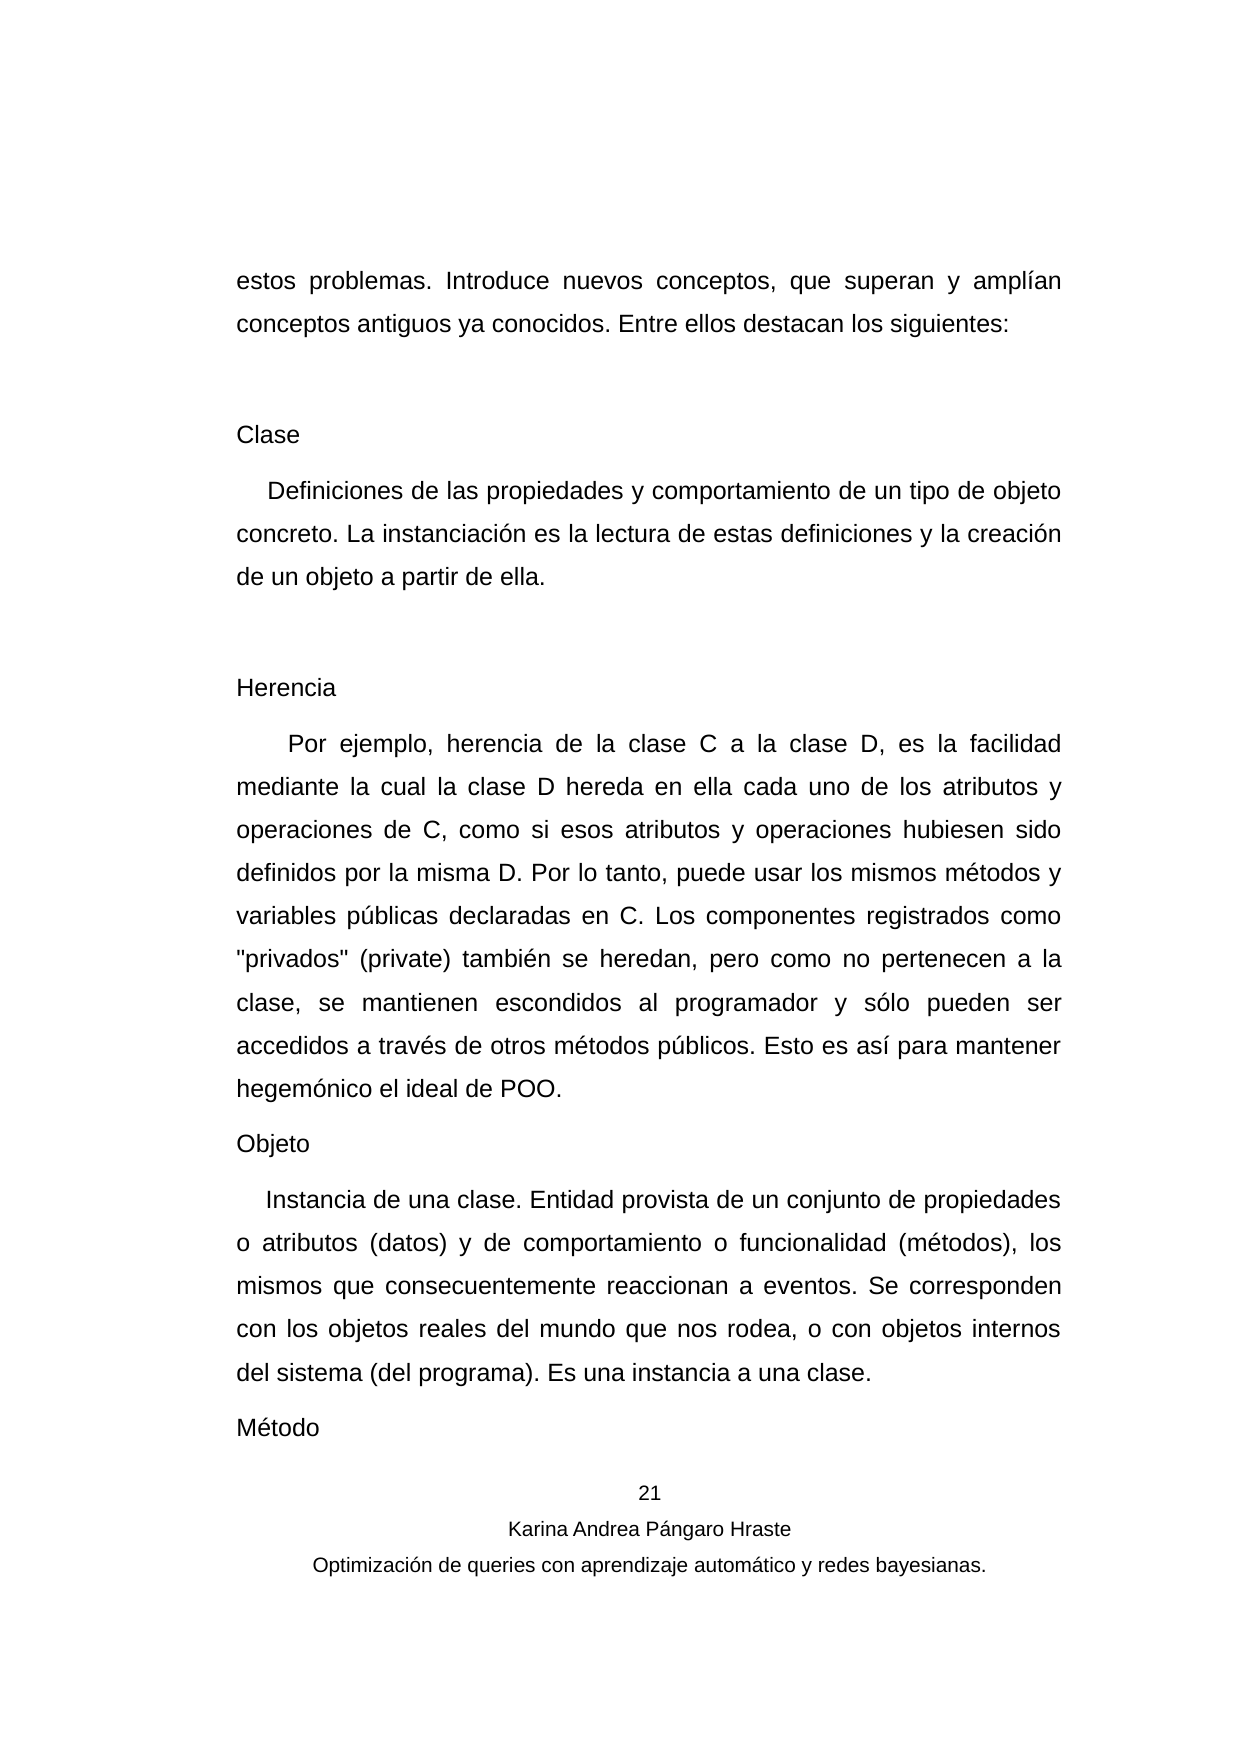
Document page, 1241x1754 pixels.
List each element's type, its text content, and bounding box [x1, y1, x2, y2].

text Definiciones de las propiedades y comportamiento de un tipo de objeto concreto. La instanciación es la lectura de estas definiciones y la creación de un objeto a partir de ella. [236, 476, 1063, 591]
text Instancia de una clase. Entidad provista de un conjunto de propiedades o atributos (datos) y de comportamiento o funcionalidad (métodos), los mismos que consecuentemente reaccionan a eventos. Se corresponden con los objetos reales del mundo que nos rodea, o con objetos internos del sistema (del programa). Es una instancia a una clase. [236, 1185, 1063, 1386]
text Clase [236, 420, 1063, 449]
text Método [236, 1413, 1063, 1442]
text Por ejemplo, herencia de la clase C a la clase D, es la facilidad mediante la cual la clase D hereda en ella cada uno de los atributos y operaciones de C, como si esos atributos y operaciones hubiesen sido definidos por la misma D. Por lo tanto, puede usar los mismos métodos y variables públicas declaradas en C. Los componentes registrados como "privados" (private) también se heredan, pero como no pertenecen a la clase, se mantienen escondidos al programador y sólo pueden ser accedidos a través de otros métodos públicos. Esto es así para mantener hegemónico el ideal de POO. [236, 729, 1063, 1103]
text Objeto [236, 1129, 1063, 1158]
text estos problemas. Introduce nuevos conceptos, que superan y amplían conceptos antiguos ya conocidos. Entre ellos destacan los siguientes: [236, 266, 1063, 338]
text Herencia [236, 673, 1063, 702]
